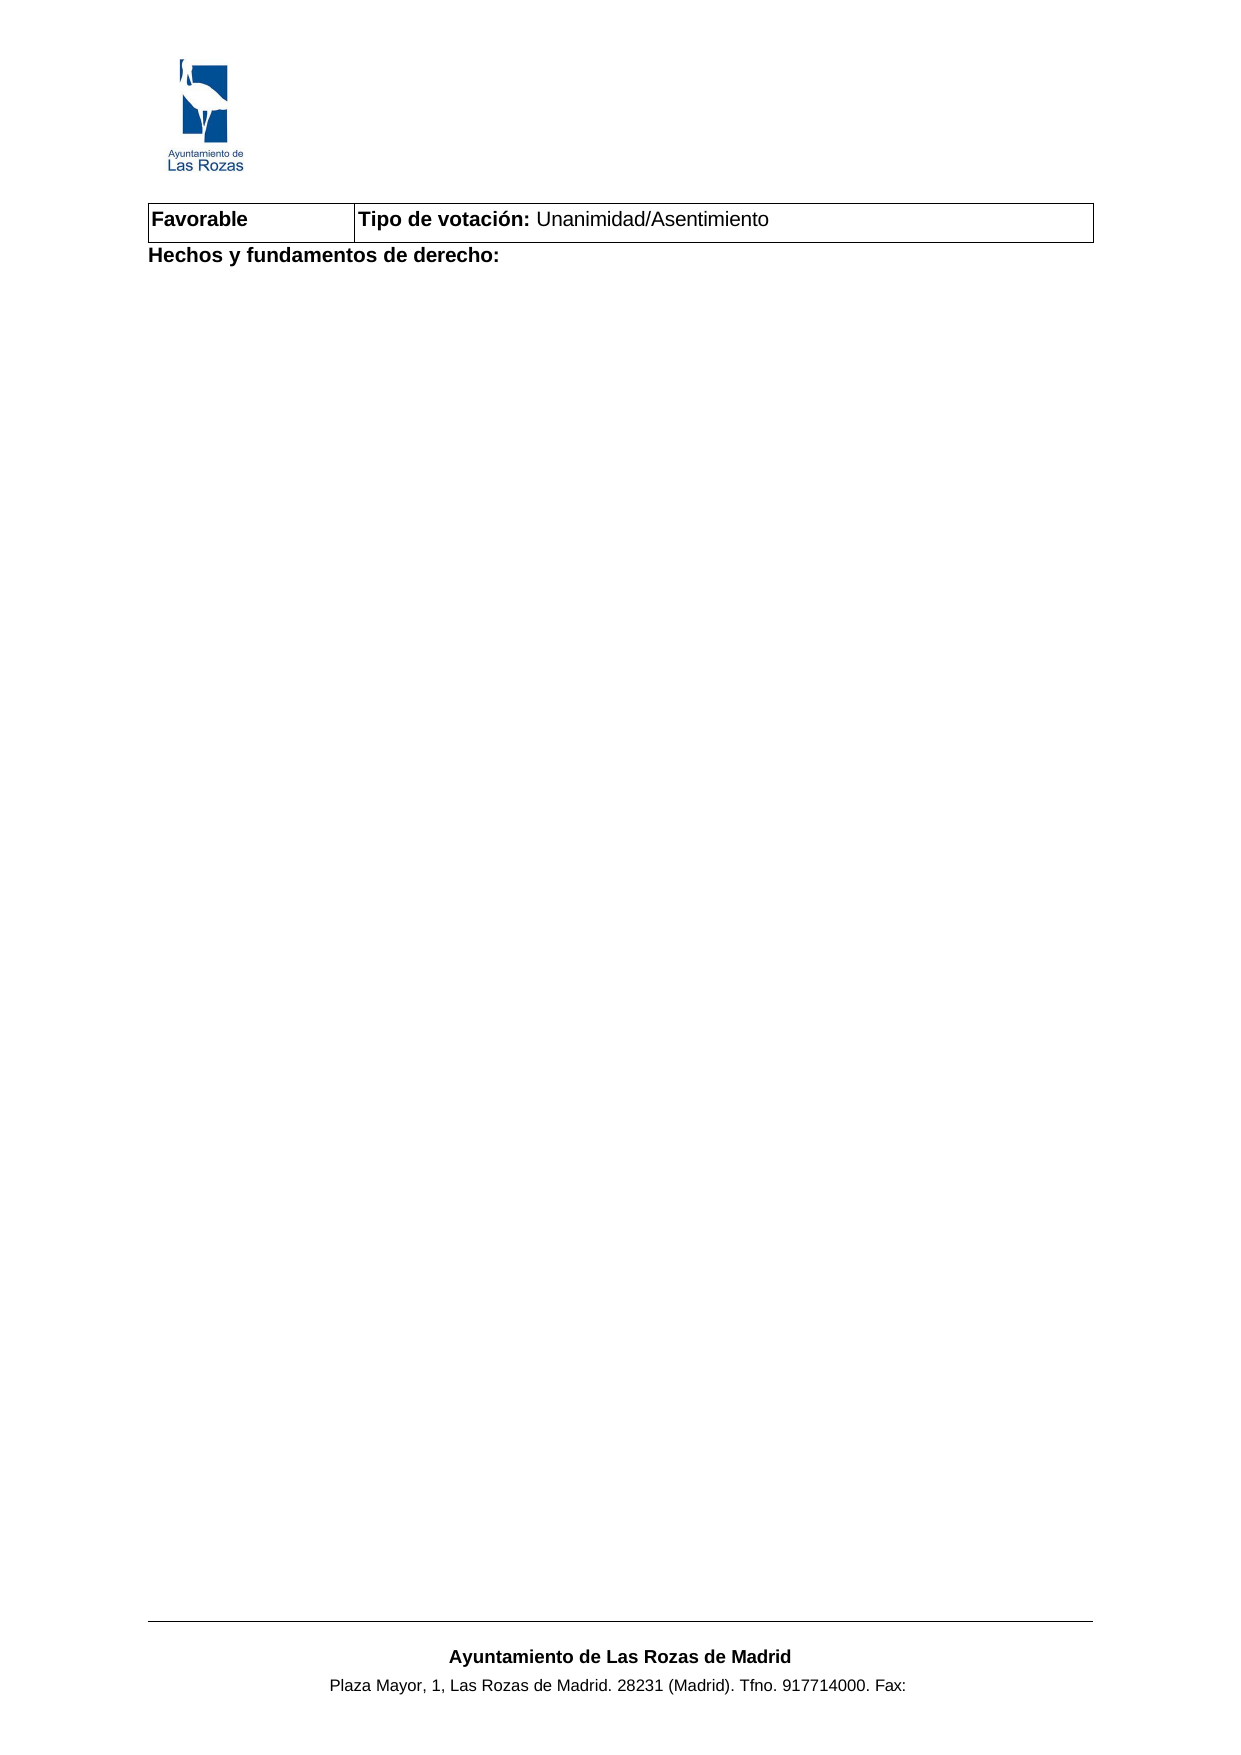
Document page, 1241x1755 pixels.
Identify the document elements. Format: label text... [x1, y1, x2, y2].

subtitle Hechos y fundamentos de derecho: [148, 243, 1108, 267]
table_cell Tipo de votación: Unanimidad/Asentimiento [355, 204, 1093, 242]
table_cell Favorable [149, 204, 354, 242]
